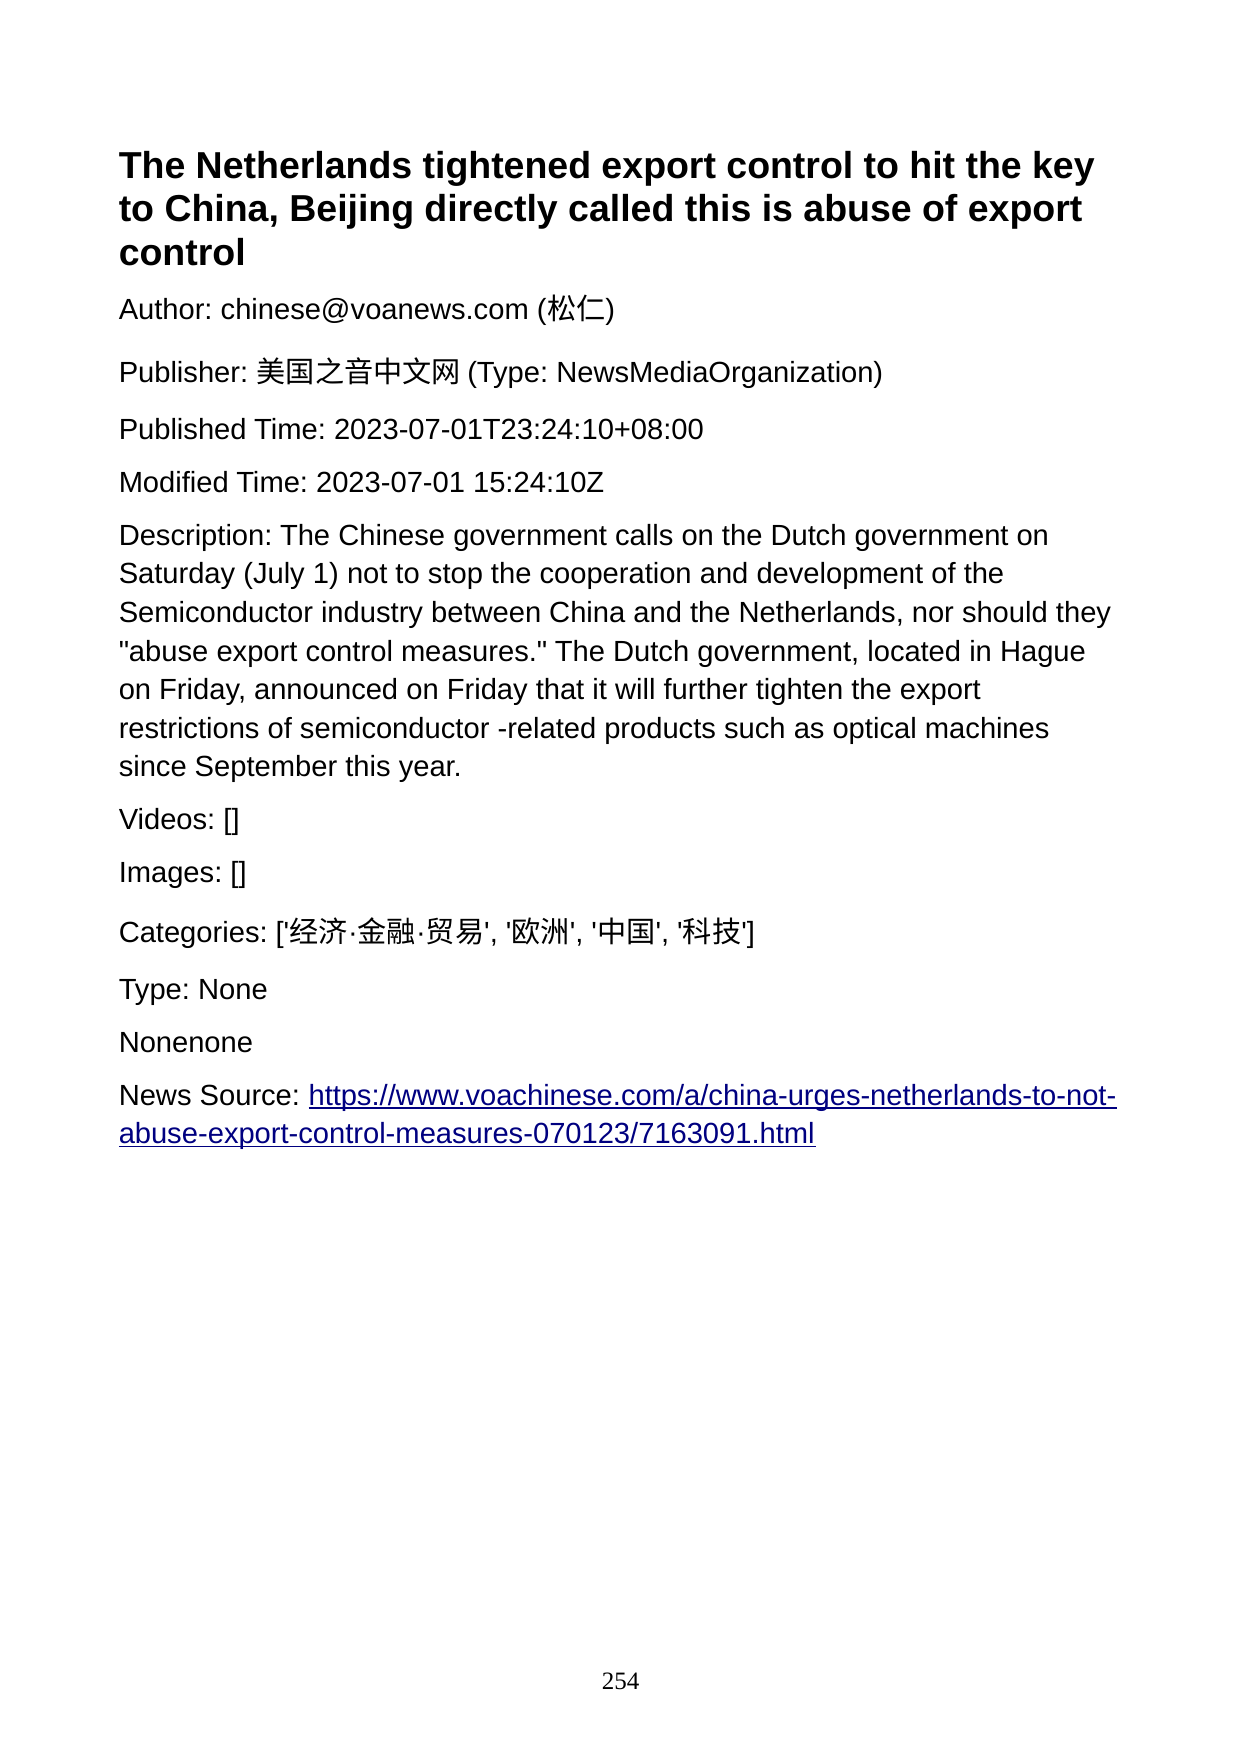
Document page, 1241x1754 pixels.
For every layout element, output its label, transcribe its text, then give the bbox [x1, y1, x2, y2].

subtitle The Netherlands tightened export control to hit the key to China, Beijing directly called this is abuse of export control [118, 143, 1122, 273]
text Author: chinese@voanews.com (松仁) [118, 285, 1122, 328]
text Publisher: 美国之音中文网 (Type: NewsMediaOrganization) [118, 348, 1122, 391]
text Categories: ['经济·金融·贸易', '欧洲', '中国', '科技'] [118, 908, 1122, 951]
text Description: The Chinese government calls on the Dutch government on Saturday (July 1) not to stop the cooperation and development of the Semiconductor industry between China and the Netherlands, nor should they "abuse export control measures." The Dutch government, located in Hague on Friday, announced on Friday that it will further tighten the export restrictions of semiconductor -related products such as optical machines since September this year. [118, 518, 1122, 783]
text Images: [] [118, 855, 1122, 889]
text News Source: https://www.voachinese.com/a/china-urges-netherlands-to-not-abuse-export-control-measures-070123/7163091.html [118, 1078, 1122, 1150]
text Published Time: 2023-07-01T23:24:10+08:00 [118, 412, 1122, 445]
text Modified Time: 2023-07-01 15:24:10Z [118, 465, 1122, 498]
text Nonenone [118, 1025, 1122, 1058]
text Type: None [118, 972, 1122, 1005]
text Videos: [] [118, 802, 1122, 836]
